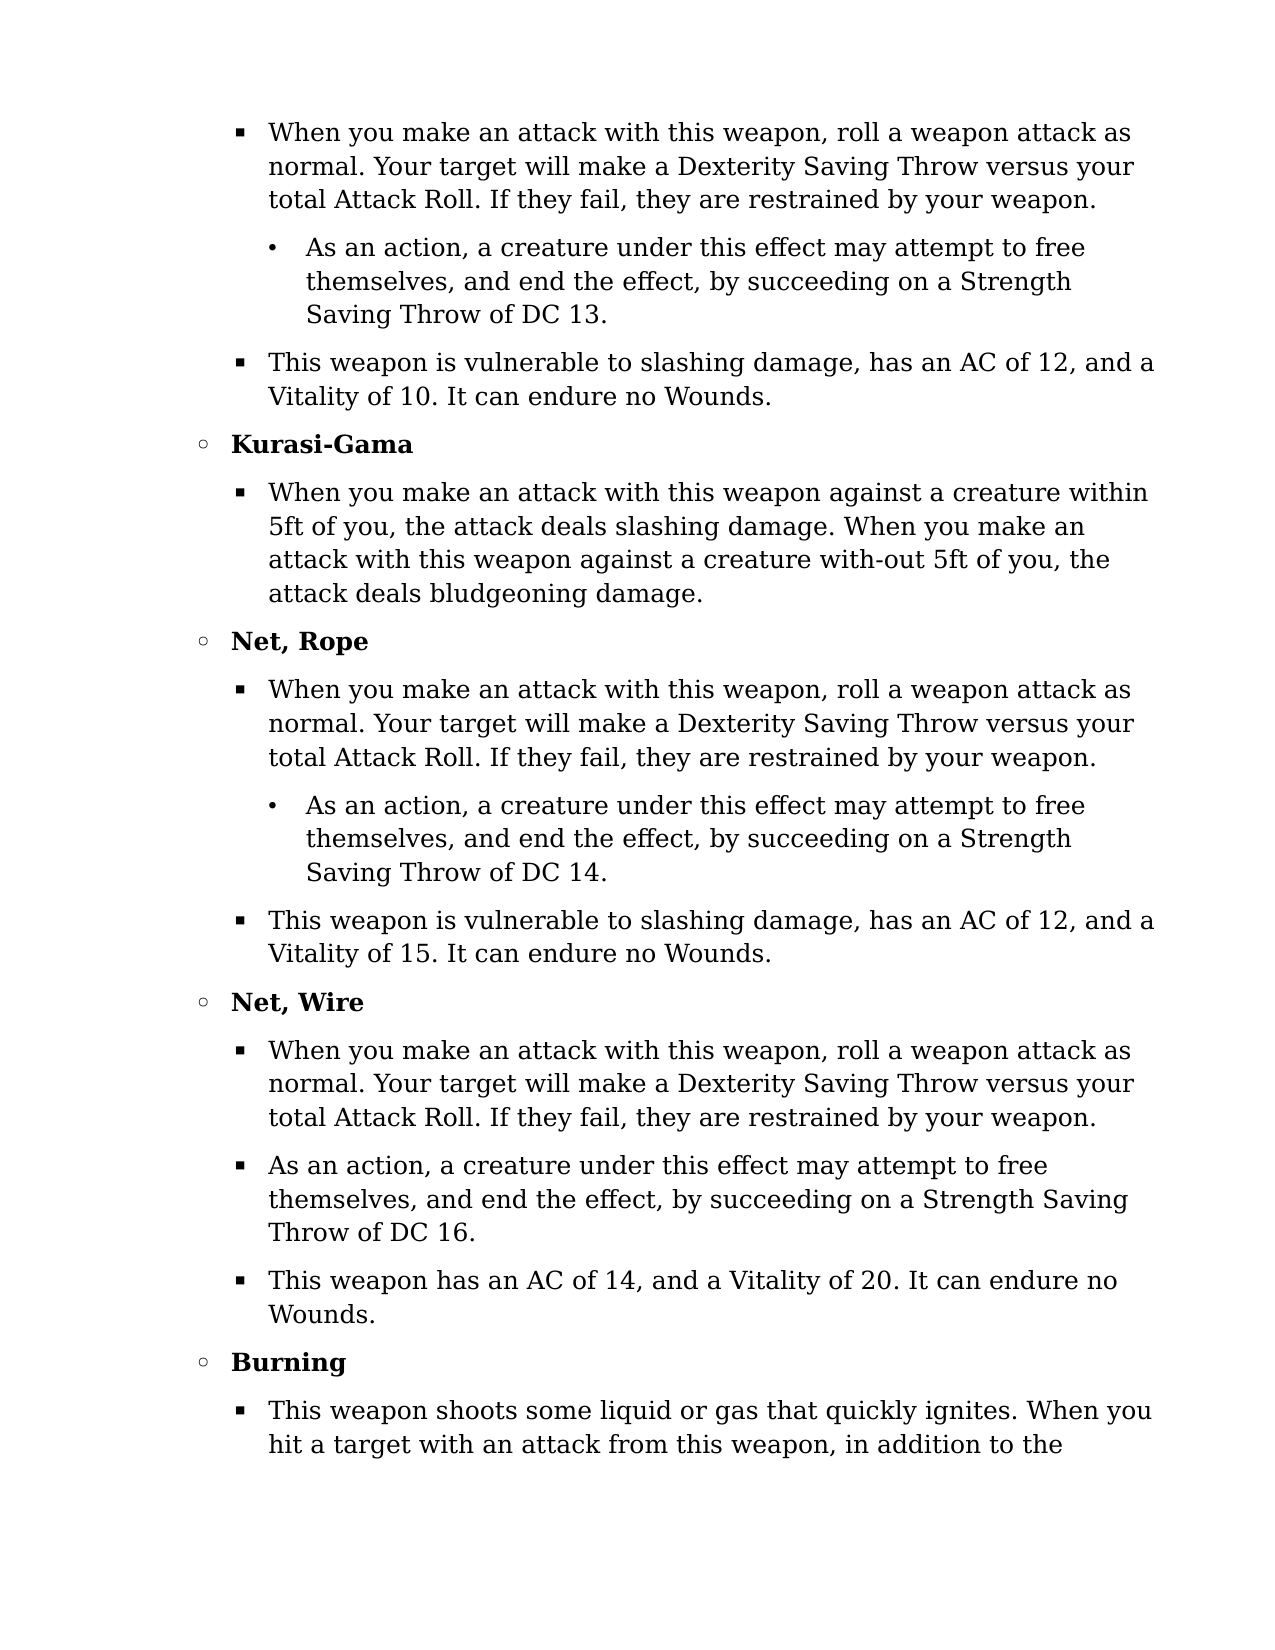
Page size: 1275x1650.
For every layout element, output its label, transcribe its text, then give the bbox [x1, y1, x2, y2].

list As an action, a creature under this effect may attempt to free themselves, and end the effect, by succeeding on a Strength Saving Throw of DC 14. [268, 791, 1157, 887]
list This weapon shoots some liquid or gas that quickly ignites. When you hit a target with an attack from this weapon, in addition to the [231, 1396, 1157, 1459]
list As an action, a creature under this effect may attempt to free themselves, and end the effect, by succeeding on a Strength Saving Throw of DC 13. [268, 233, 1157, 329]
list As an action, a creature under this effect may attempt to free themselves, and end the effect, by succeeding on a Strength Saving Throw of DC 16. [231, 1151, 1157, 1247]
list When you make an attack with this weapon, roll a weapon attack as normal. Your target will make a Dexterity Saving Throw versus your total Attack Roll. If they fail, they are restrained by your weapon. [231, 676, 1157, 772]
list When you make an attack with this weapon, roll a weapon attack as normal. Your target will make a Dexterity Saving Throw versus your total Attack Roll. If they fail, they are restrained by your weapon. [231, 1036, 1157, 1132]
list Kurasi-Gama [193, 430, 1157, 459]
list When you make an attack with this weapon, roll a weapon attack as normal. Your target will make a Dexterity Saving Throw versus your total Attack Roll. If they fail, they are restrained by your weapon. [231, 118, 1157, 214]
list Burning [193, 1348, 1157, 1377]
list This weapon is vulnerable to slashing damage, has an AC of 12, and a Vitality of 15. It can endure no Wounds. [231, 906, 1157, 969]
list Net, Wire [193, 988, 1157, 1017]
list Net, Rope [193, 627, 1157, 657]
list This weapon has an AC of 14, and a Vitality of 20. It can endure no Wounds. [231, 1266, 1157, 1329]
list This weapon is vulnerable to slashing damage, has an AC of 12, and a Vitality of 10. It can endure no Wounds. [231, 348, 1157, 411]
list When you make an attack with this weapon against a creature within 5ft of you, the attack deals slashing damage. When you make an attack with this weapon against a creature with-out 5ft of you, the attack deals bludgeoning damage. [231, 478, 1157, 608]
